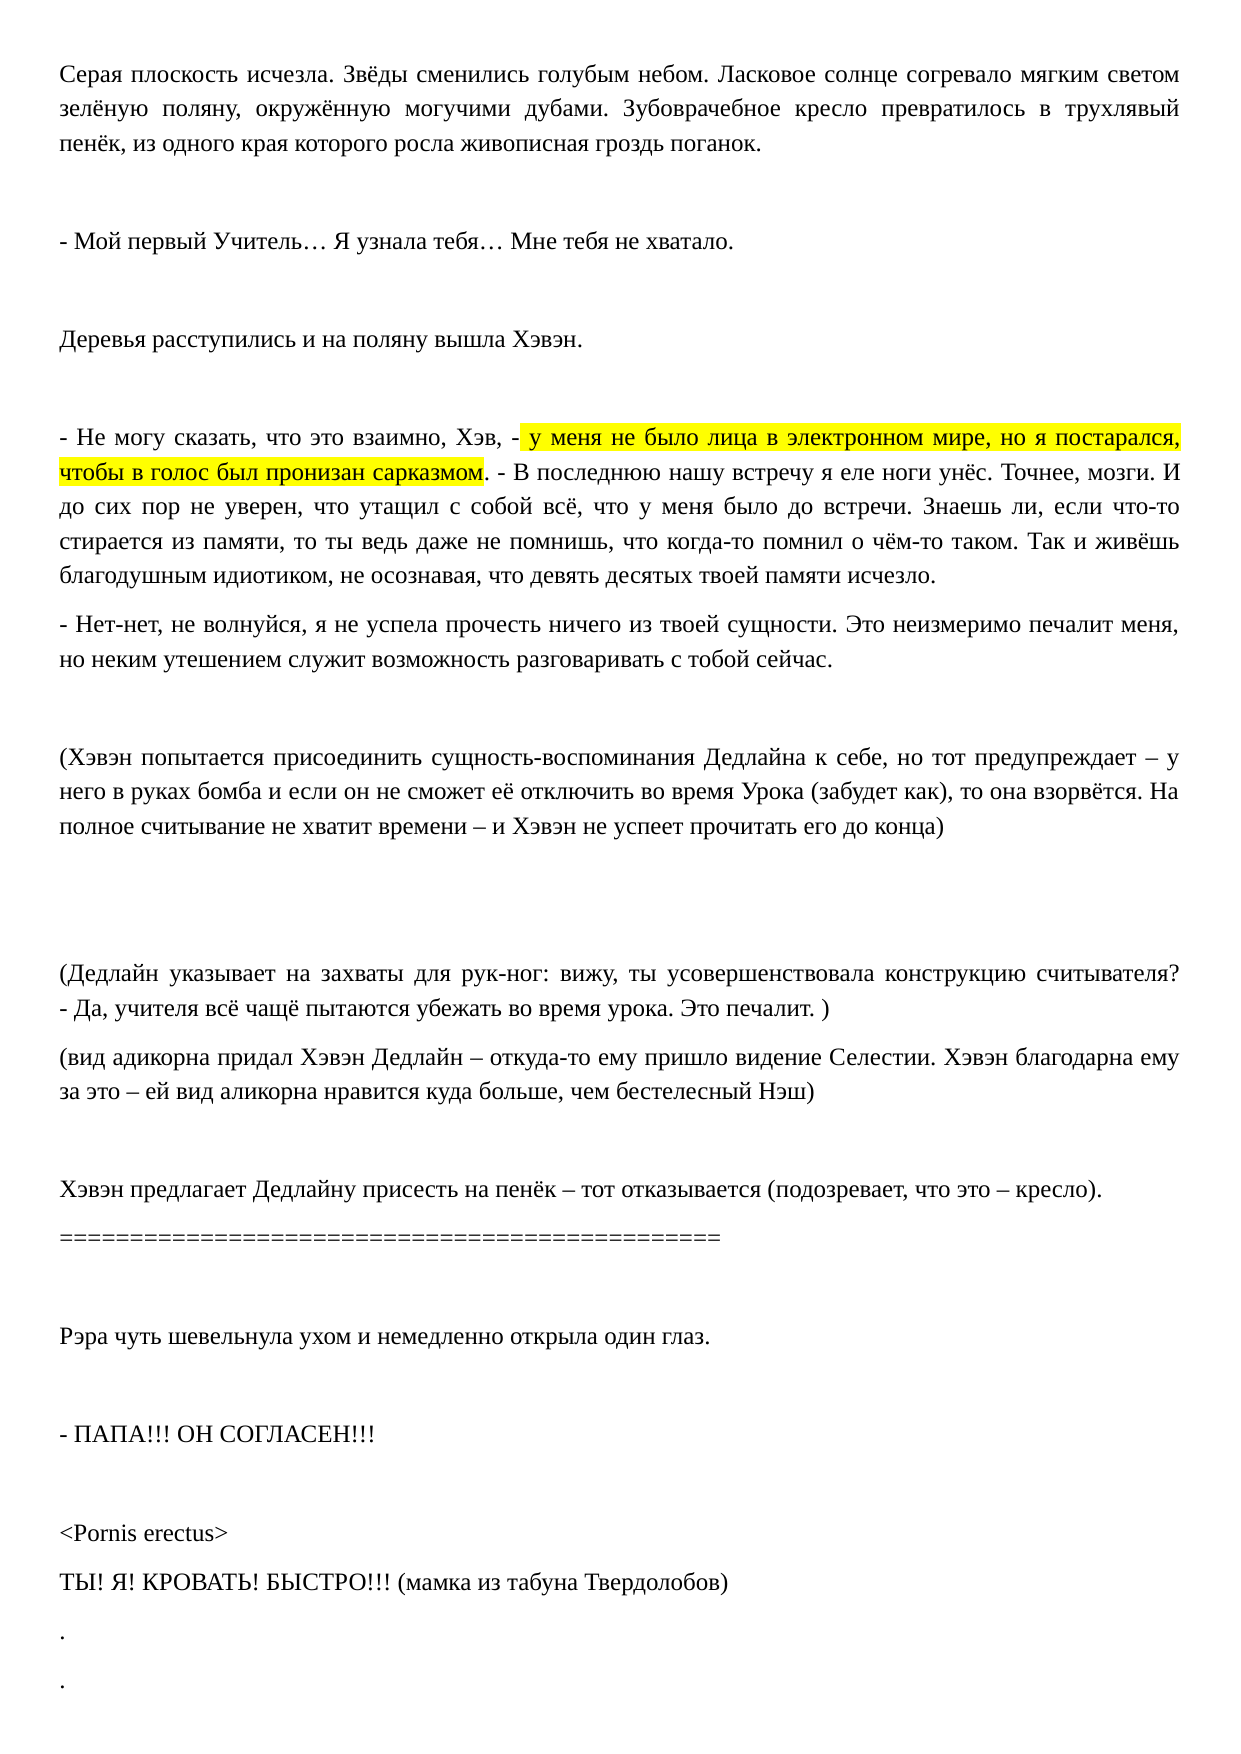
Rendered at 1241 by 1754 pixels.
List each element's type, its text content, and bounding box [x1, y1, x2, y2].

text (Дедлайн указывает на захваты для рук-ног: вижу, ты усовершенствовала конструкцию считывателя? - Да, учителя всё чащё пытаются убежать во время урока. Это печалит. ) [59, 958, 1181, 1021]
text Деревья расступились и на поляну вышла Хэвэн. [59, 324, 1181, 353]
text - ПАПА!!! ОН СОГЛАСЕН!!! [59, 1419, 1181, 1448]
text ТЫ! Я! КРОВАТЬ! БЫСТРО!!! (мамка из табуна Твердолобов) [59, 1567, 1181, 1596]
text - Нет-нет, не волнуйся, я не успела прочесть ничего из твоей сущности. Это неизмеримо печалит меня, но неким утешением служит возможность разговаривать с тобой сейчас. [59, 609, 1181, 673]
text Хэвэн предлагает Дедлайну присесть на пенёк – тот отказывается (подозревает, что это – кресло). [59, 1174, 1181, 1203]
text Серая плоскость исчезла. Звёды сменились голубым небом. Ласковое солнце согревало мягким светом зелёную поляну, окружённую могучими дубами. Зубоврачебное кресло превратилось в трухлявый пенёк, из одного края которого росла живописная гроздь поганок. [59, 59, 1181, 157]
text =============================================== [59, 1223, 1181, 1252]
text . [59, 1616, 1181, 1644]
text . [59, 1665, 1181, 1694]
text (вид адикорна придал Хэвэн Дедлайн – откуда-то ему пришло видение Селестии. Хэвэн благодарна ему за это – ей вид аликорна нравится куда больше, чем бестелесный Нэш) [59, 1042, 1181, 1105]
text <Pornis erectus> [59, 1518, 1181, 1546]
text - Не могу сказать, что это взаимно, Хэв, - у меня не было лица в электронном мире, но я постарался, чтобы в голос был пронизан сарказмом. - В последнюю нашу встречу я еле ноги унёс. Точнее, мозги. И до сих пор не уверен, что утащил с собой всё, что у меня было до встречи. Знаешь ли, если что-то стирается из памяти, то ты ведь даже не помнишь, что когда-то помнил о чём-то таком. Так и живёшь благодушным идиотиком, не осознавая, что девять десятых твоей памяти исчезло. [59, 422, 1181, 589]
text (Хэвэн попытается присоединить сущность-воспоминания Дедлайна к себе, но тот предупреждает – у него в руках бомба и если он не сможет её отключить во время Урока (забудет как), то она взорвётся. На полное считывание не хватит времени – и Хэвэн не успеет прочитать его до конца) [59, 742, 1181, 840]
text Рэра чуть шевельнула ухом и немедленно открыла один глаз. [59, 1321, 1181, 1350]
text - Мой первый Учитель… Я узнала тебя… Мне тебя не хватало. [59, 226, 1181, 255]
